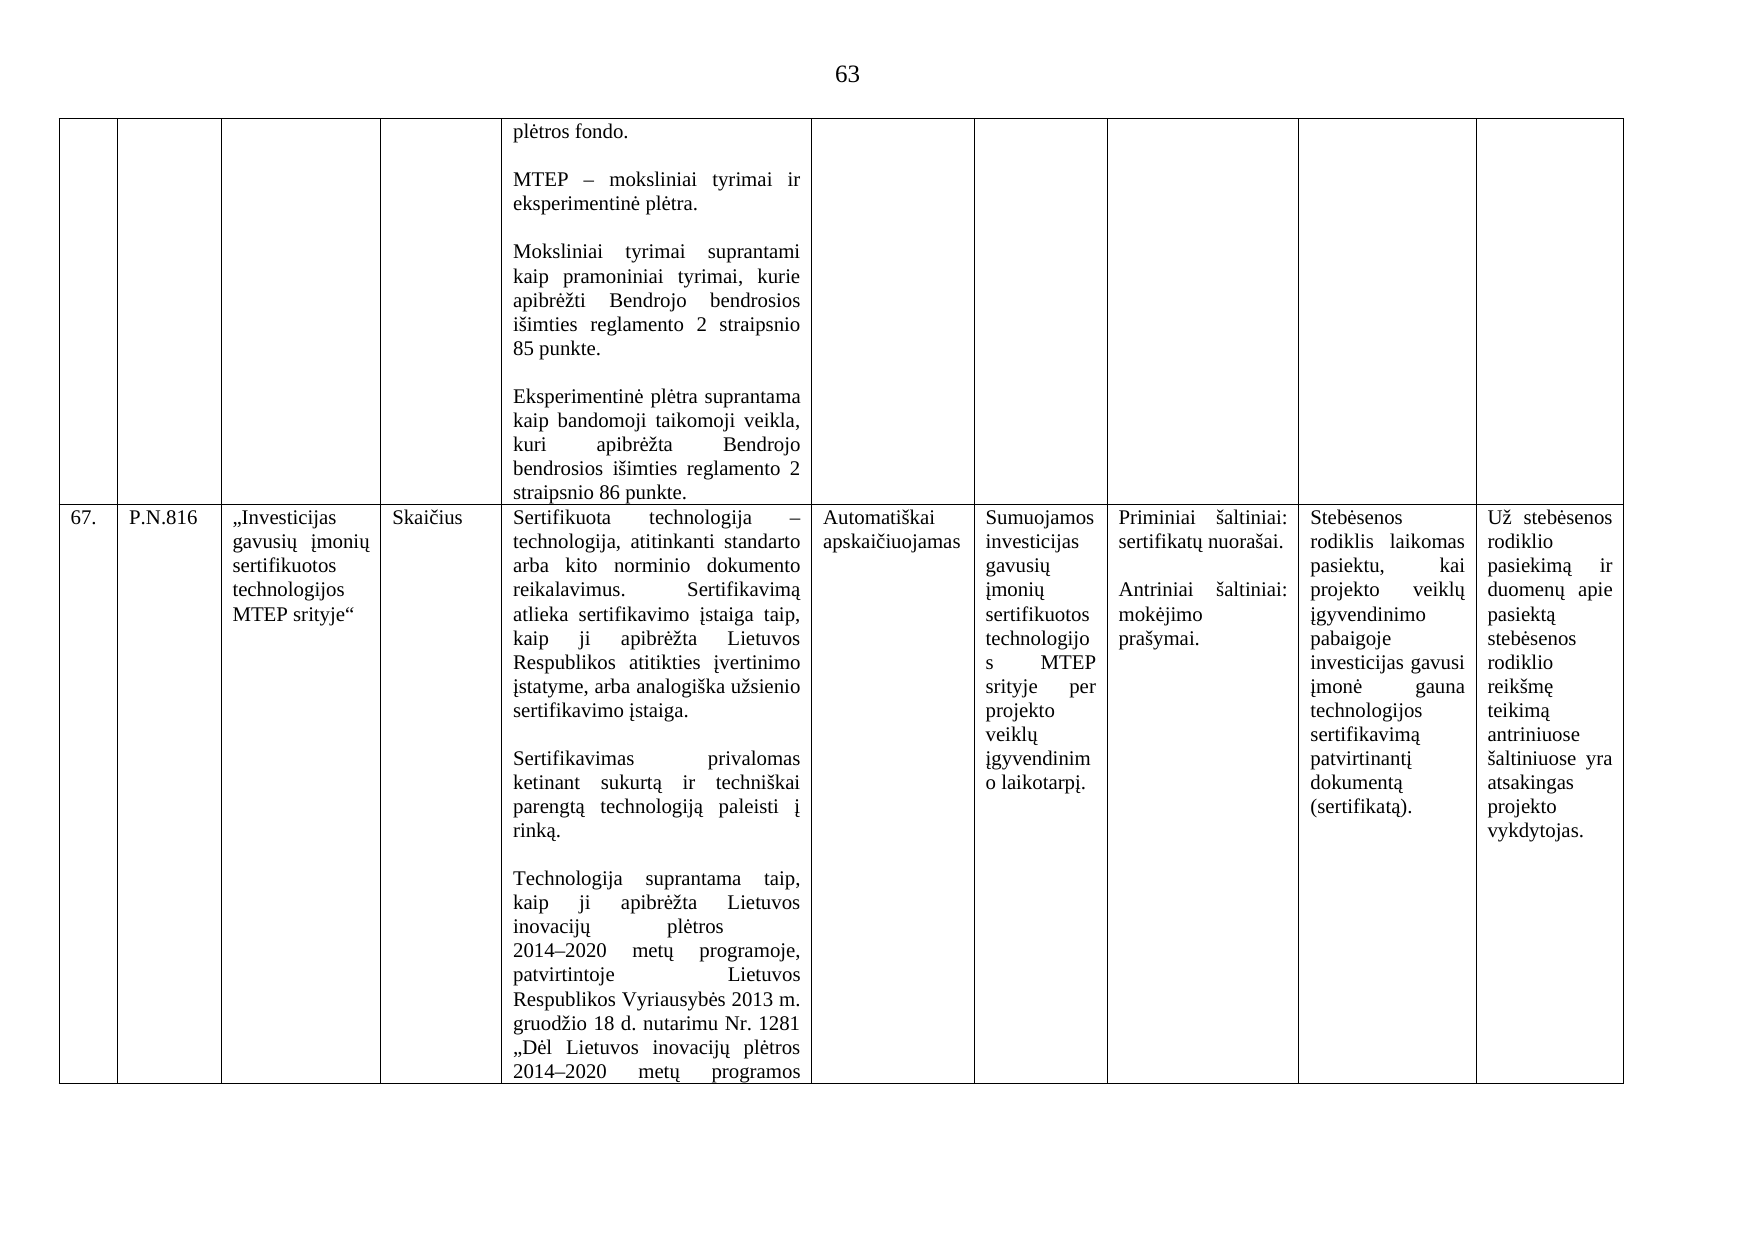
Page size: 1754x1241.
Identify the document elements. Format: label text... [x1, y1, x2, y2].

table_cell [975, 119, 1107, 504]
table_cell [1108, 119, 1298, 504]
table_cell [812, 119, 974, 504]
table_cell Už stebėsenos rodiklio pasiekimą ir duomenų apie pasiektą stebėsenos rodiklio reikšmę teikimą antriniuose šaltiniuose yra atsakingas projekto vykdytojas. [1477, 505, 1623, 1083]
table_cell [222, 119, 380, 504]
table_cell Stebėsenos rodiklis laikomas pasiektu, kai projekto veiklų įgyvendinimo pabaigoje investicijas gavusi įmonė gauna technologijos sertifikavimą patvirtinantį dokumentą (sertifikatą). [1299, 505, 1476, 1083]
table_cell Skaičius [381, 505, 501, 1083]
table_cell 67. [60, 505, 117, 1083]
table_cell [1477, 119, 1623, 504]
table_cell [118, 119, 221, 504]
table_cell „Investicijas gavusių įmonių sertifikuotos technologijos MTEP srityje“ [222, 505, 380, 1083]
table_cell [381, 119, 501, 504]
table_cell Sumuojamos investicijas gavusių įmonių sertifikuotos technologijos MTEP srityje per projekto veiklų įgyvendinimo laikotarpį. [975, 505, 1107, 1083]
table_cell [60, 119, 117, 504]
table_cell Priminiai šaltiniai: sertifikatų nuorašai. Antriniai šaltiniai: mokėjimo prašymai. [1108, 505, 1298, 1083]
table_cell Sertifikuota technologija – technologija, atitinkanti standarto arba kito norminio dokumento reikalavimus. Sertifikavimą atlieka sertifikavimo įstaiga taip, kaip ji apibrėžta Lietuvos Respublikos atitikties įvertinimo įstatyme, arba analogiška užsienio sertifikavimo įstaiga. Sertifikavimas privalomas ketinant sukurtą ir techniškai parengtą technologiją paleisti į rinką. Technologija suprantama taip, kaip ji apibrėžta Lietuvos inovacijų plėtros 2014–2020 metų programoje, patvirtintoje Lietuvos Respublikos Vyriausybės 2013 m. gruodžio 18 d. nutarimu Nr. 1281 „Dėl Lietuvos inovacijų plėtros 2014–2020 metų programos [502, 505, 811, 1083]
table_cell P.N.816 [118, 505, 221, 1083]
table_cell [1299, 119, 1476, 504]
table_cell plėtros fondo. MTEP – moksliniai tyrimai ir eksperimentinė plėtra. Moksliniai tyrimai suprantami kaip pramoniniai tyrimai, kurie apibrėžti Bendrojo bendrosios išimties reglamento 2 straipsnio 85 punkte. Eksperimentinė plėtra suprantama kaip bandomoji taikomoji veikla, kuri apibrėžta Bendrojo bendrosios išimties reglamento 2 straipsnio 86 punkte. [502, 119, 811, 504]
table_cell Automatiškai apskaičiuojamas [812, 505, 974, 1083]
